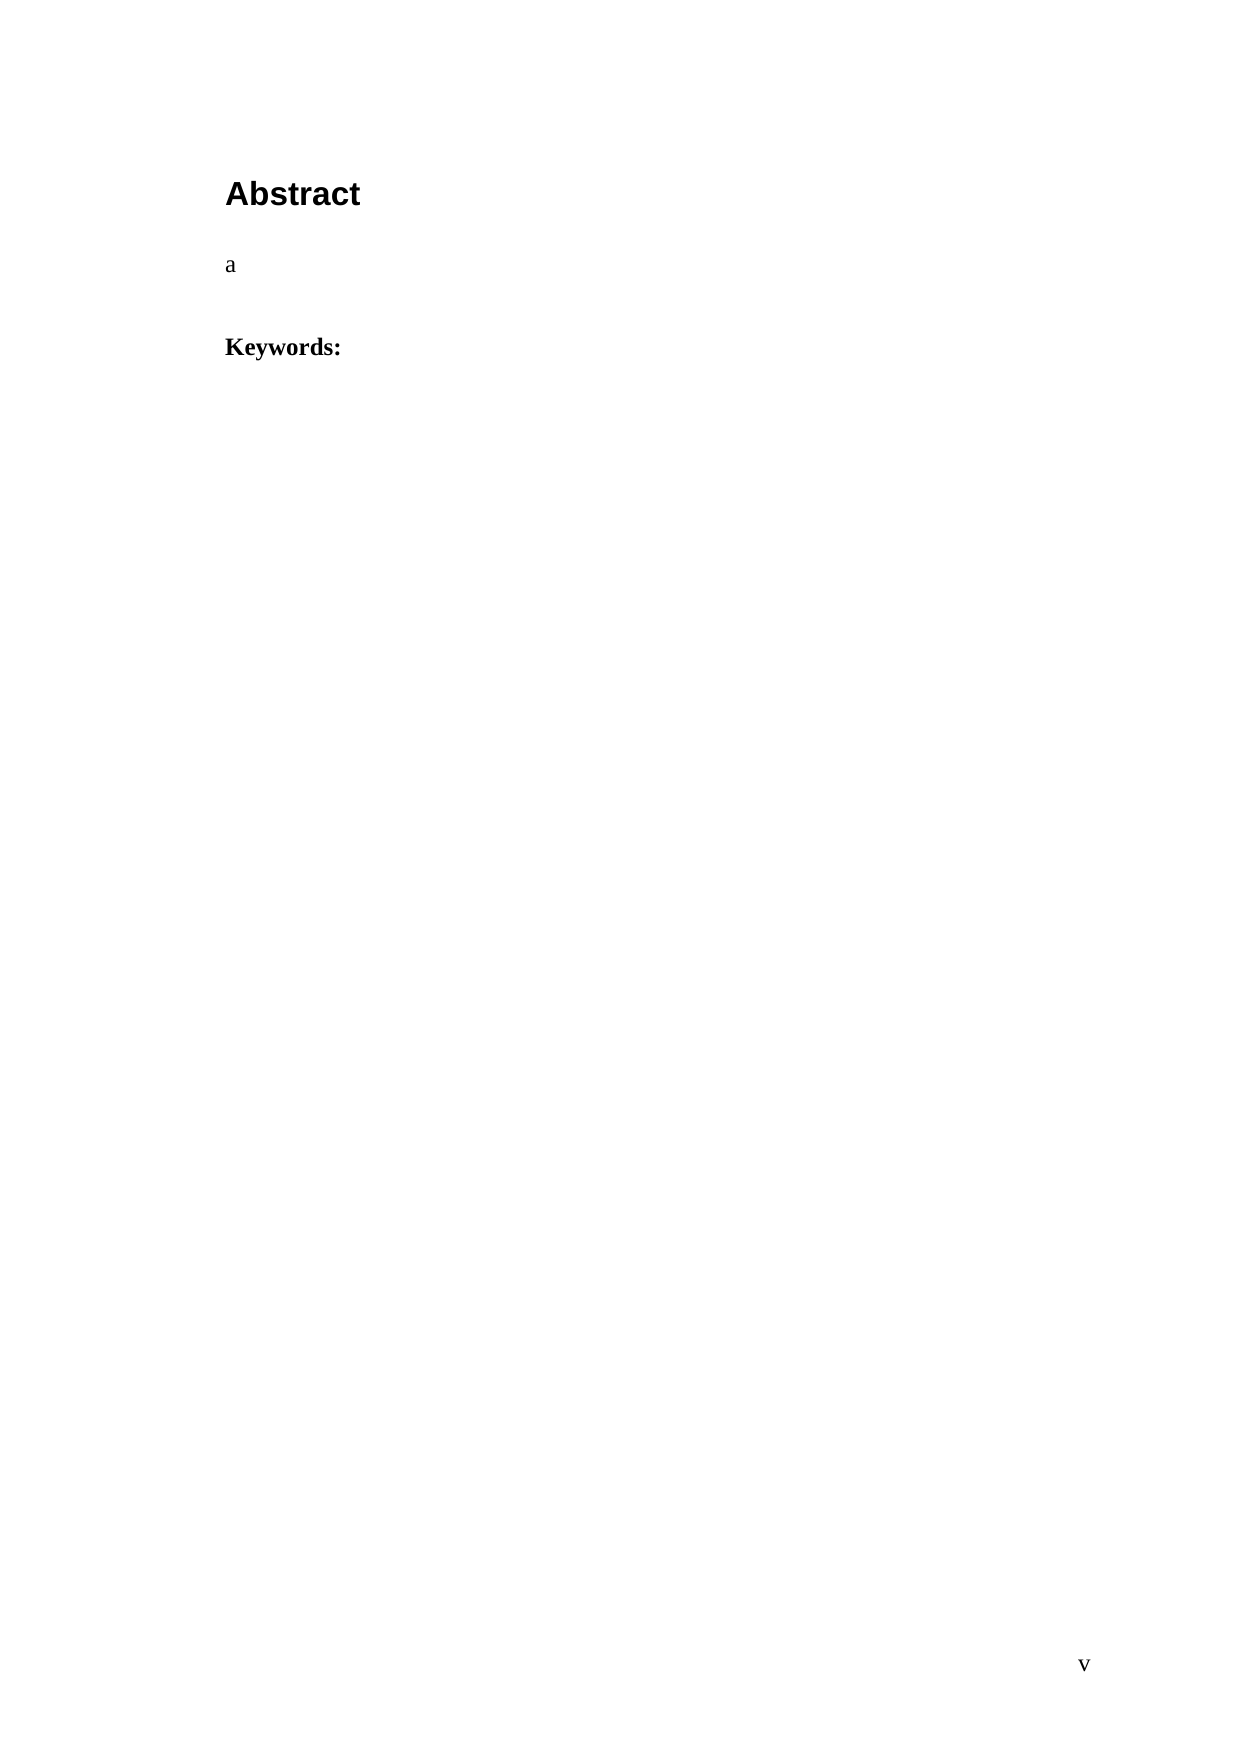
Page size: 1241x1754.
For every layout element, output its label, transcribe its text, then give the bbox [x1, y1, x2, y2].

subtitle Abstract [225, 175, 1090, 212]
text Keywords: [225, 333, 1090, 361]
text a [225, 250, 1090, 278]
